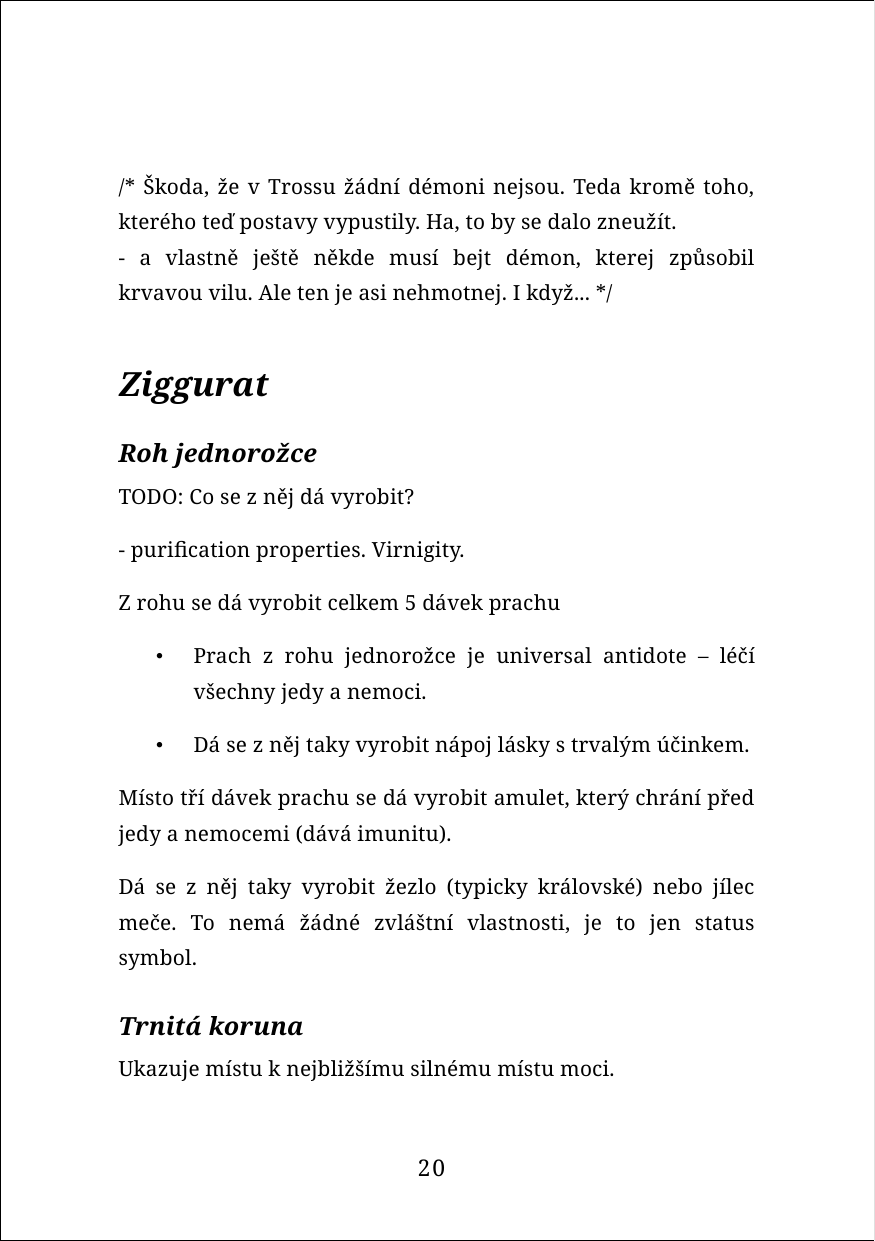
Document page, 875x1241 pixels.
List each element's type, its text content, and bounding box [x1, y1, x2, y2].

subtitle Ziggurat [118, 361, 756, 407]
text Ukazuje místu k nejbližšímu silnému místu moci. [118, 1054, 756, 1083]
subtitle Trnitá koruna [118, 1008, 756, 1042]
text Z rohu se dá vyrobit celkem 5 dávek prachu [118, 588, 756, 617]
text TODO: Co se z něj dá vyrobit? [118, 482, 756, 510]
text Místo tří dávek prachu se dá vyrobit amulet, který chrání před jedy a nemocemi (dává imunitu). [118, 783, 756, 847]
list Prach z rohu jednorožce je universal antidote – léčí všechny jedy a nemoci. [156, 642, 756, 706]
text /* Škoda, že v Trossu žádní démoni nejsou. Teda kromě toho, kterého teď postavy vypustily. Ha, to by se dalo zneužít. - a vlastně ještě někde musí bejt démon, kterej způsobil krvavou vilu. Ale ten je asi nehmotnej. I když... */ [118, 172, 756, 307]
text Dá se z něj taky vyrobit žezlo (typicky královské) nebo jílec meče. To nemá žádné zvláštní vlastnosti, je to jen status symbol. [118, 872, 756, 972]
subtitle Roh jednorožce [118, 436, 756, 470]
text - purification properties. Virnigity. [118, 535, 756, 563]
list Dá se z něj taky vyrobit nápoj lásky s trvalým účinkem. [156, 730, 756, 759]
